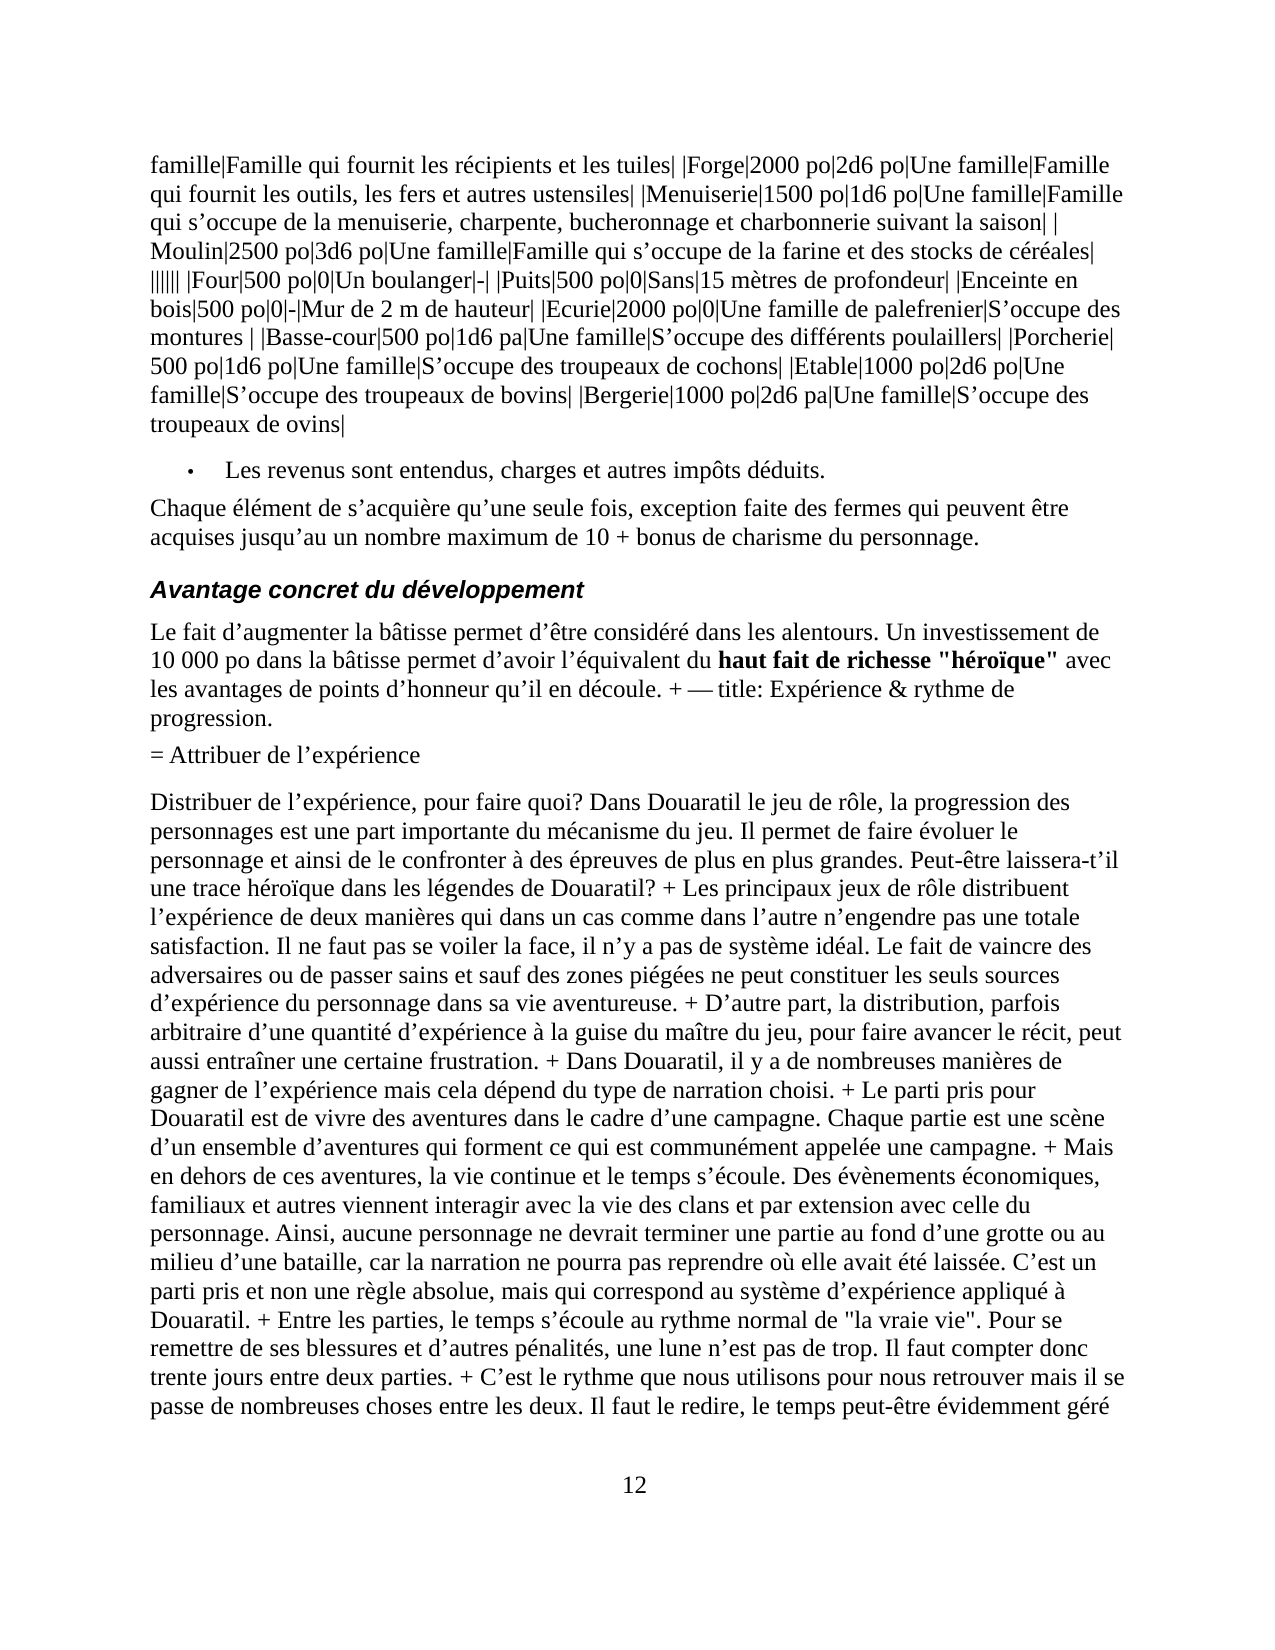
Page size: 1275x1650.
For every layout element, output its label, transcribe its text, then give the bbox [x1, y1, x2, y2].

text Chaque élément de s’acquière qu’une seule fois, exception faite des fermes qui peuvent être acquises jusqu’au un nombre maximum de 10 + bonus de charisme du personnage. [150, 493, 1125, 551]
text Distribuer de l’expérience, pour faire quoi? Dans Douaratil le jeu de rôle, la progression des personnages est une part importante du mécanisme du jeu. Il permet de faire évoluer le personnage et ainsi de le confronter à des épreuves de plus en plus grandes. Peut-être laissera-t’il une trace héroïque dans les légendes de Douaratil? + Les principaux jeux de rôle distribuent l’expérience de deux manières qui dans un cas comme dans l’autre n’engendre pas une totale satisfaction. Il ne faut pas se voiler la face, il n’y a pas de système idéal. Le fait de vaincre des adversaires ou de passer sains et sauf des zones piégées ne peut constituer les seuls sources d’expérience du personnage dans sa vie aventureuse. + D’autre part, la distribution, parfois arbitraire d’une quantité d’expérience à la guise du maître du jeu, pour faire avancer le récit, peut aussi entraîner une certaine frustration. + Dans Douaratil, il y a de nombreuses manières de gagner de l’expérience mais cela dépend du type de narration choisi. + Le parti pris pour Douaratil est de vivre des aventures dans le cadre d’une campagne. Chaque partie est une scène d’un ensemble d’aventures qui forment ce qui est communément appelée une campagne. + Mais en dehors de ces aventures, la vie continue et le temps s’écoule. Des évènements économiques, familiaux et autres viennent interagir avec la vie des clans et par extension avec celle du personnage. Ainsi, aucune personnage ne devrait terminer une partie au fond d’une grotte ou au milieu d’une bataille, car la narration ne pourra pas reprendre où elle avait été laissée. C’est un parti pris et non une règle absolue, mais qui correspond au système d’expérience appliqué à Douaratil. + Entre les parties, le temps s’écoule au rythme normal de "la vraie vie". Pour se remettre de ses blessures et d’autres pénalités, une lune n’est pas de trop. Il faut compter donc trente jours entre deux parties. + C’est le rythme que nous utilisons pour nous retrouver mais il se passe de nombreuses choses entre les deux. Il faut le redire, le temps peut-être évidemment géré [150, 787, 1125, 1420]
text famille|Famille qui fournit les récipients et les tuiles| |Forge|2000 po|2d6 po|Une famille|Famille qui fournit les outils, les fers et autres ustensiles| |Menuiserie|1500 po|1d6 po|Une famille|Famille qui s’occupe de la menuiserie, charpente, bucheronnage et charbonnerie suivant la saison| |Moulin|2500 po|3d6 po|Une famille|Famille qui s’occupe de la farine et des stocks de céréales| |||||| |Four|500 po|0|Un boulanger|-| |Puits|500 po|0|Sans|15 mètres de profondeur| |Enceinte en bois|500 po|0|-|Mur de 2 m de hauteur| |Ecurie|2000 po|0|Une famille de palefrenier|S’occupe des montures | |Basse-cour|500 po|1d6 pa|Une famille|S’occupe des différents poulaillers| |Porcherie|500 po|1d6 po|Une famille|S’occupe des troupeaux de cochons| |Etable|1000 po|2d6 po|Une famille|S’occupe des troupeaux de bovins| |Bergerie|1000 po|2d6 pa|Une famille|S’occupe des troupeaux de ovins| [150, 150, 1125, 437]
subtitle Avantage concret du développement [150, 576, 1125, 604]
list Les revenus sont entendus, charges et autres impôts déduits. [187, 455, 1125, 484]
text Le fait d’augmenter la bâtisse permet d’être considéré dans les alentours. Un investissement de 10 000 po dans la bâtisse permet d’avoir l’équivalent du haut fait de richesse "héroïque" avec les avantages de points d’honneur qu’il en découle. + — title: Expérience & rythme de progression. [150, 617, 1125, 732]
text = Attribuer de l’expérience [150, 741, 1125, 769]
